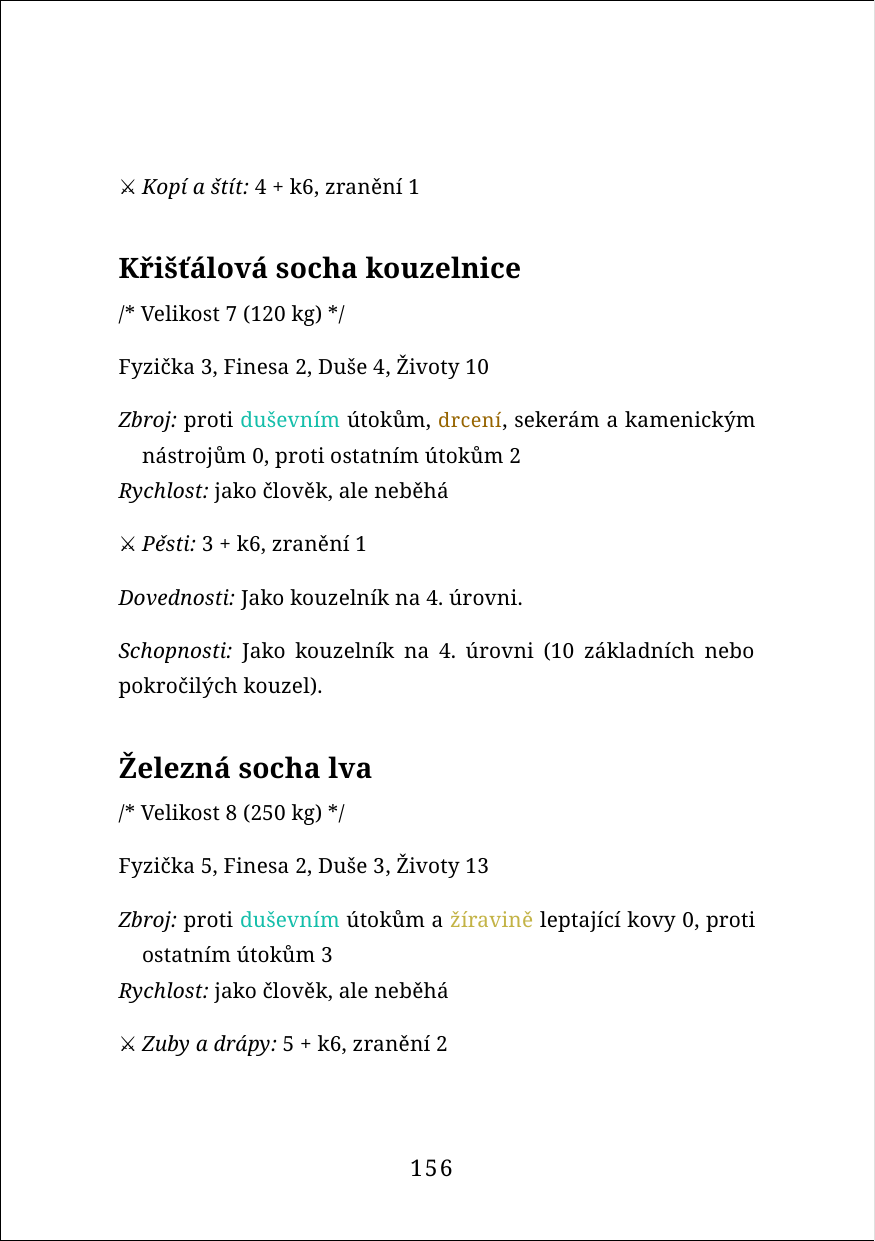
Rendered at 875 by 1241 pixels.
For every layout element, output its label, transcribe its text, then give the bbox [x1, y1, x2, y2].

text ⚔ Pěsti: 3 + k6, zranění 1 [118, 529, 756, 558]
text /* Velikost 7 (120 kg) */ [118, 299, 756, 327]
text ⚔ Kopí a štít: 4 + k6, zranění 1 [118, 172, 756, 200]
subtitle Křišťálová socha kouzelnice [118, 249, 756, 287]
text Zbroj: proti duševním útokům a žíravině leptající kovy 0, proti ostatním útokům 3 [118, 905, 756, 969]
subtitle Železná socha lva [118, 748, 756, 787]
text Rychlost: jako člověk, ale neběhá [118, 976, 756, 1004]
text Schopnosti: Jako kouzelník na 4. úrovni (10 základních nebo pokročilých kouzel). [118, 636, 756, 700]
text Fyzička 5, Finesa 2, Duše 3, Životy 13 [118, 852, 756, 880]
text /* Velikost 8 (250 kg) */ [118, 798, 756, 827]
text Fyzička 3, Finesa 2, Duše 4, Životy 10 [118, 352, 756, 380]
text Rychlost: jako člověk, ale neběhá [118, 476, 756, 505]
text Zbroj: proti duševním útokům, drcení, sekerám a kamenickým nástrojům 0, proti ostatním útokům 2 [118, 405, 756, 469]
text Dovednosti: Jako kouzelník na 4. úrovni. [118, 583, 756, 611]
text ⚔ Zuby a drápy: 5 + k6, zranění 2 [118, 1029, 756, 1058]
